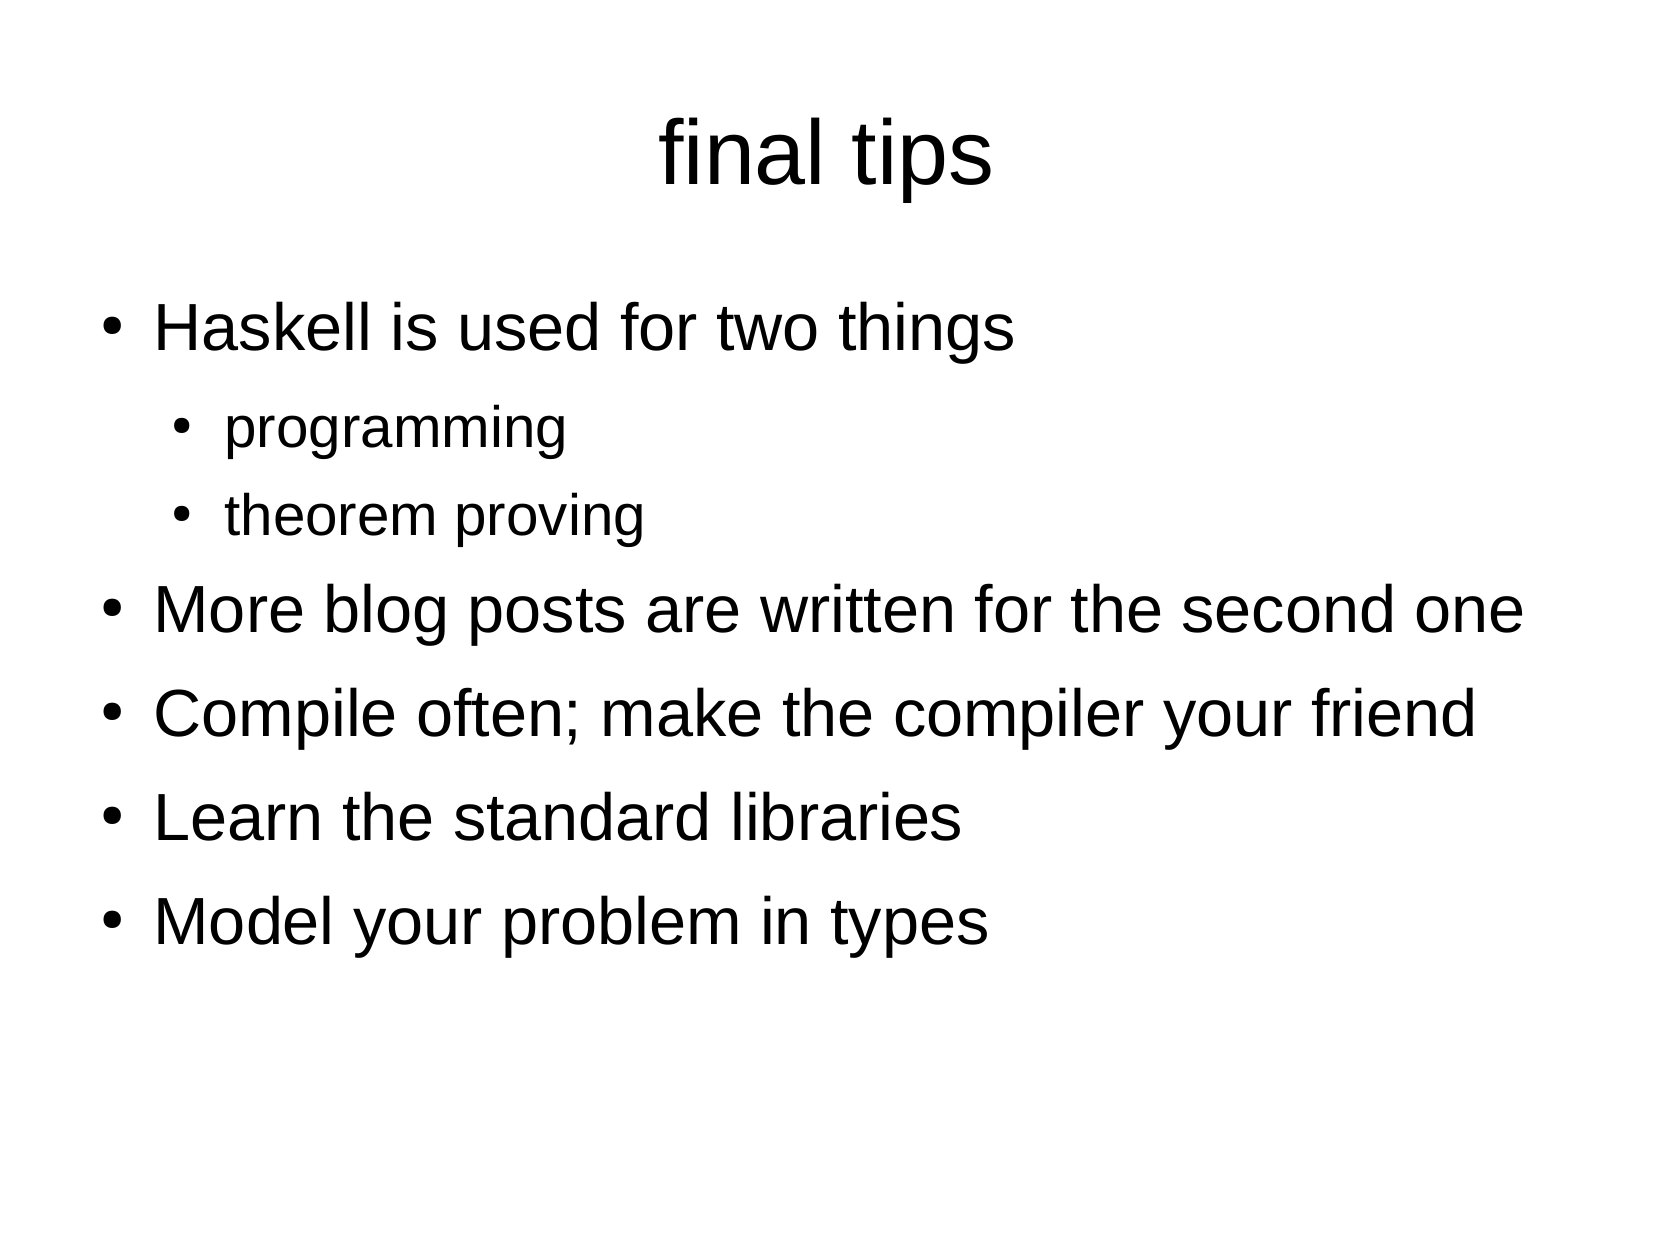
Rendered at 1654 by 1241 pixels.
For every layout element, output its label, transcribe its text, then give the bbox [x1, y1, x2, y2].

title final tips [82, 49, 1571, 257]
list Haskell is used for two things programming theorem proving More blog posts are written for the second one Compile often; make the compiler your friend Learn the standard libraries Model your problem in types [82, 290, 1571, 1109]
